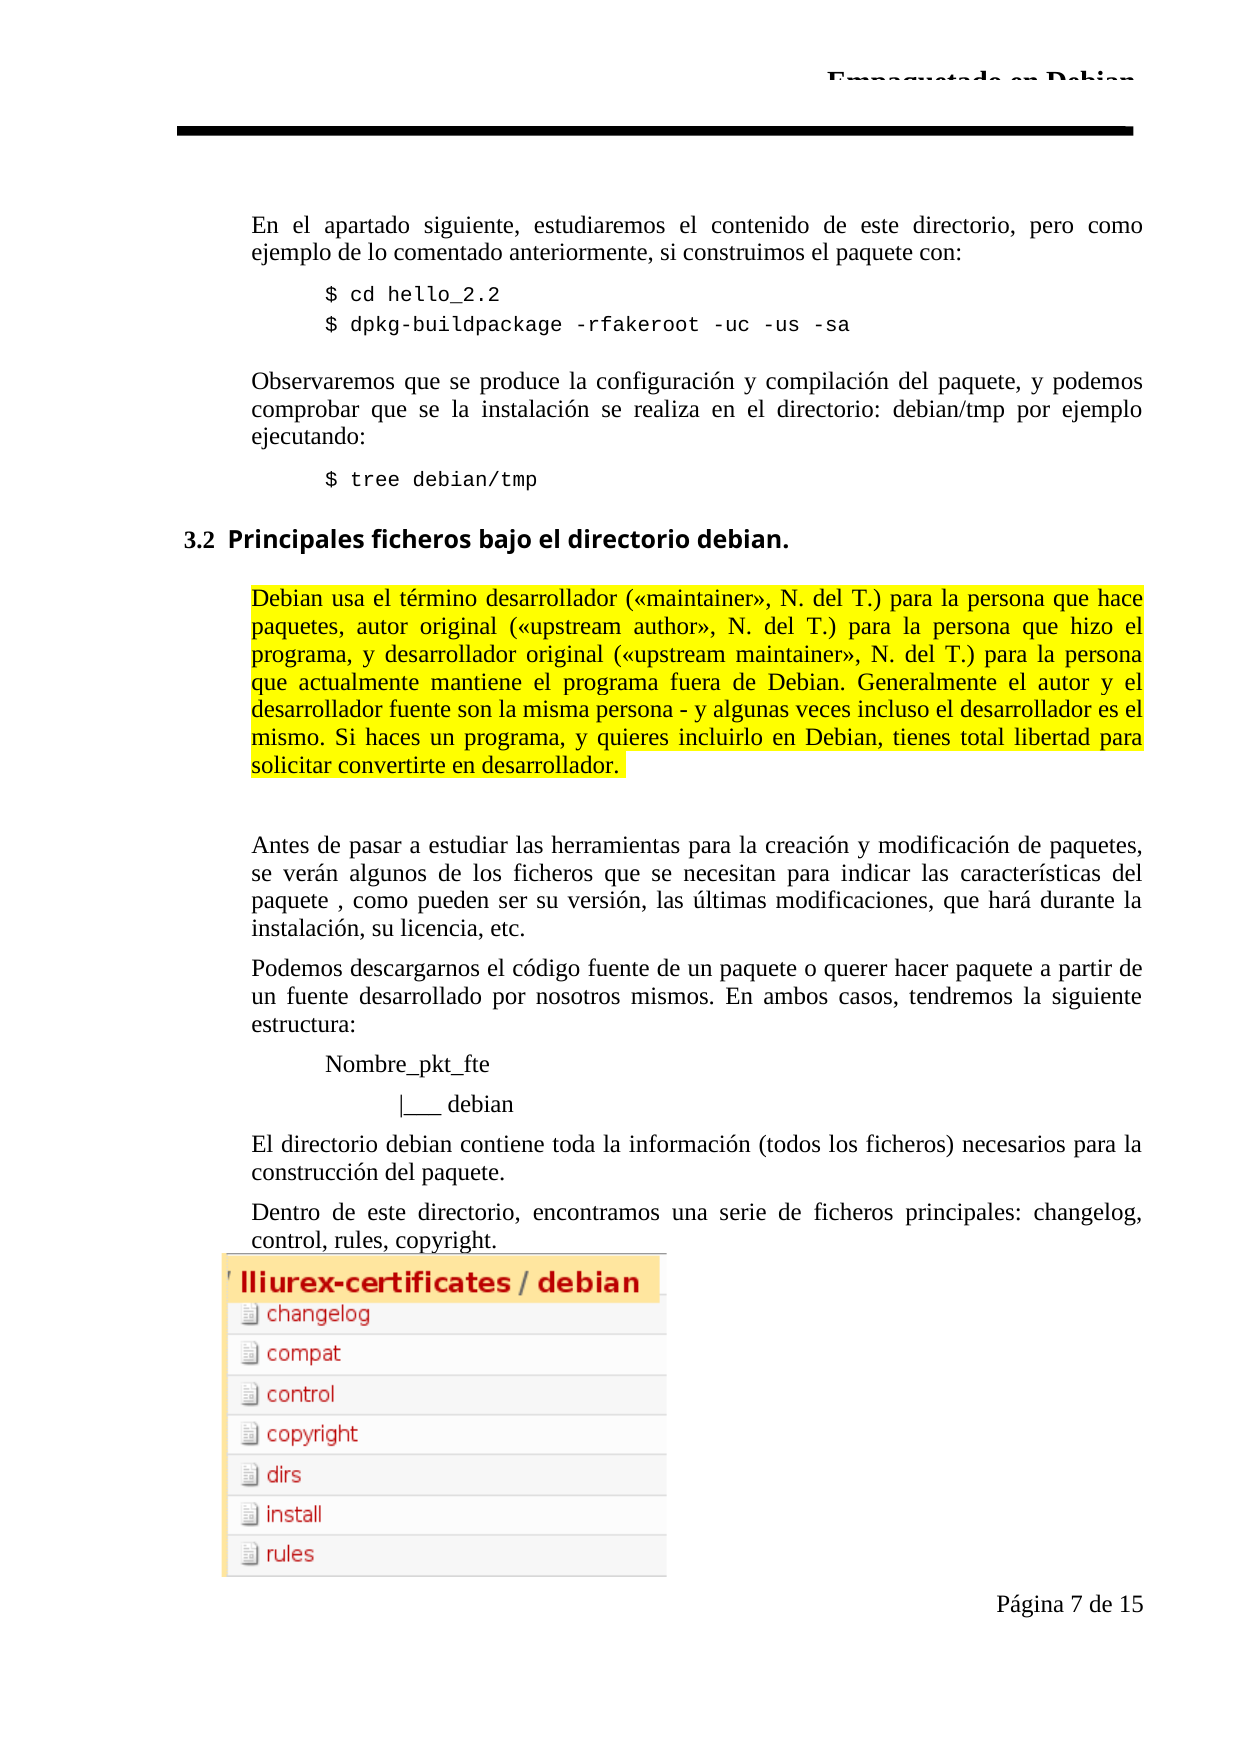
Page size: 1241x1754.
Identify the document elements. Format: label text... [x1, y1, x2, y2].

text Nombre_pkt_fte [251, 1050, 1144, 1078]
picture [221, 1253, 667, 1577]
text En el apartado siguiente, estudiaremos el contenido de este directorio, pero como ejemplo de lo comentado anteriormente, si construimos el paquete con: [251, 211, 1144, 266]
text Podemos descargarnos el código fuente de un paquete o querer hacer paquete a partir de un fuente desarrollado por nosotros mismos. En ambos casos, tendremos la siguiente estructura: [251, 954, 1144, 1038]
text $ dpkg-buildpackage -rfakeroot -uc -us -sa [251, 314, 1096, 338]
subtitle Principales ficheros bajo el directorio debian. [177, 521, 1144, 555]
text Observaremos que se produce la configuración y compilación del paquete, y podemos comprobar que se la instalación se realiza en el directorio: debian/tmp por ejemplo ejecutando: [251, 367, 1144, 450]
text Debian usa el término desarrollador («maintainer», N. del T.) para la persona que hace paquetes, autor original («upstream author», N. del T.) para la persona que hizo el programa, y desarrollador original («upstream maintainer», N. del T.) para la persona que actualmente mantiene el programa fuera de Debian. Generalmente el autor y el desarrollador fuente son la misma persona - y algunas veces incluso el desarrollador es el mismo. Si haces un programa, y quieres incluirlo en Debian, tienes total libertad para solicitar convertirte en desarrollador. [251, 584, 1144, 778]
text $ cd hello_2.2 [251, 284, 1096, 308]
text Antes de pasar a estudiar las herramientas para la creación y modificación de paquetes, se verán algunos de los ficheros que se necesitan para indicar las características del paquete , como pueden ser su versión, las últimas modificaciones, que hará durante la instalación, su licencia, etc. [251, 831, 1144, 942]
text Dentro de este directorio, encontramos una serie de ficheros principales: changelog, control, rules, copyright. [251, 1198, 1144, 1254]
text $ tree debian/tmp [251, 469, 1096, 492]
text El directorio debian contiene toda la información (todos los ficheros) necesarios para la construcción del paquete. [251, 1131, 1144, 1186]
text |___ debian [251, 1090, 1144, 1118]
